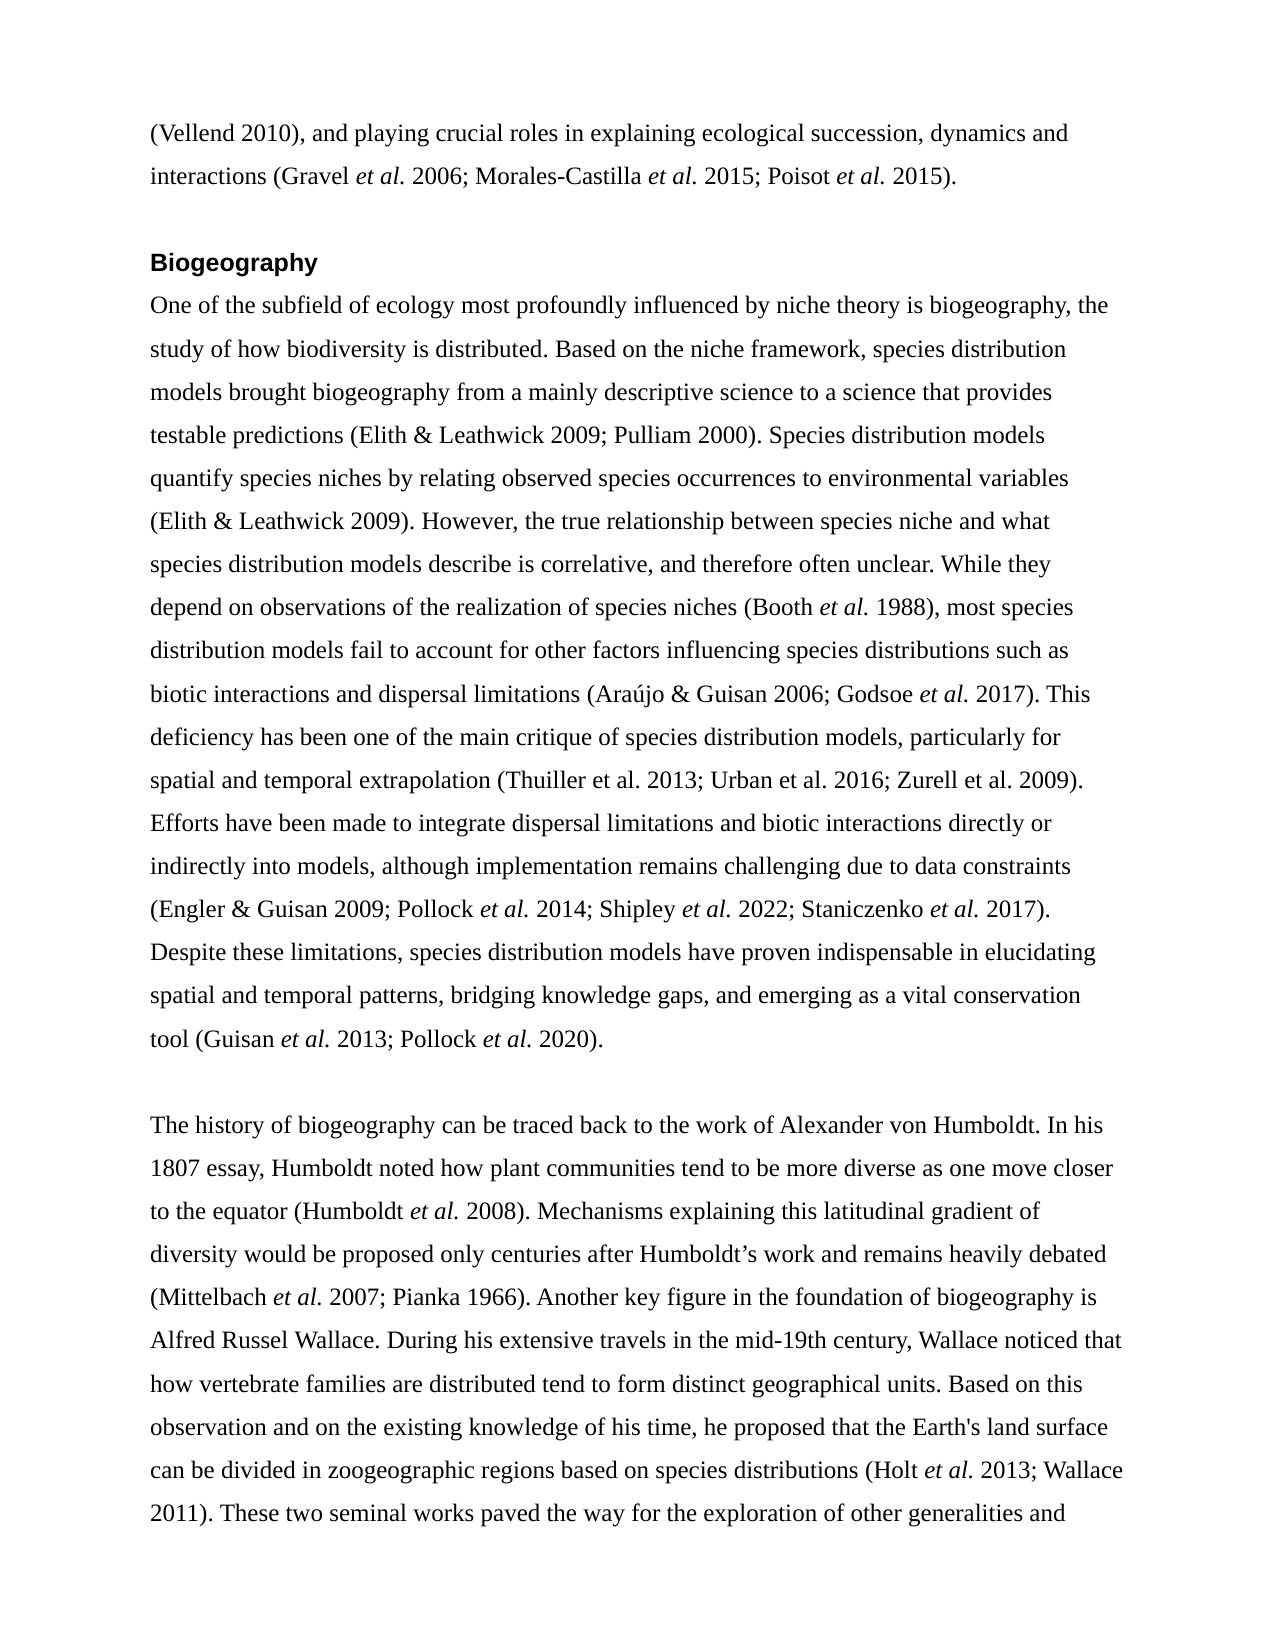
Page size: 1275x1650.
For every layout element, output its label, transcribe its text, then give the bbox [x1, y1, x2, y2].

text One of the subfield of ecology most profoundly influenced by niche theory is biogeography, the study of how biodiversity is distributed. Based on the niche framework, species distribution models brought biogeography from a mainly descriptive science to a science that provides testable predictions (Elith & Leathwick 2009; Pulliam 2000). Species distribution models quantify species niches by relating observed species occurrences to environmental variables (Elith & Leathwick 2009). However, the true relationship between species niche and what species distribution models describe is correlative, and therefore often unclear. While they depend on observations of the realization of species niches (Booth et al. 1988), most species distribution models fail to account for other factors influencing species distributions such as biotic interactions and dispersal limitations (Araújo & Guisan 2006; Godsoe et al. 2017). This deficiency has been one of the main critique of species distribution models, particularly for spatial and temporal extrapolation (Thuiller et al. 2013; Urban et al. 2016; Zurell et al. 2009). Efforts have been made to integrate dispersal limitations and biotic interactions directly or indirectly into models, although implementation remains challenging due to data constraints (Engler & Guisan 2009; Pollock et al. 2014; Shipley et al. 2022; Staniczenko et al. 2017). Despite these limitations, species distribution models have proven indispensable in elucidating spatial and temporal patterns, bridging knowledge gaps, and emerging as a vital conservation tool (Guisan et al. 2013; Pollock et al. 2020). [150, 291, 1125, 1052]
text The history of biogeography can be traced back to the work of Alexander von Humboldt. In his 1807 essay, Humboldt noted how plant communities tend to be more diverse as one move closer to the equator (Humboldt et al. 2008). Mechanisms explaining this latitudinal gradient of diversity would be proposed only centuries after Humboldt’s work and remains heavily debated (Mittelbach et al. 2007; Pianka 1966). Another key figure in the foundation of biogeography is Alfred Russel Wallace. During his extensive travels in the mid-19th century, Wallace noticed that how vertebrate families are distributed tend to form distinct geographical units. Based on this observation and on the existing knowledge of his time, he proposed that the Earth's land surface can be divided in zoogeographic regions based on species distributions (Holt et al. 2013; Wallace 2011). These two seminal works paved the way for the exploration of other generalities and [150, 1110, 1125, 1527]
text (Vellend 2010), and playing crucial roles in explaining ecological succession, dynamics and interactions (Gravel et al. 2006; Morales-Castilla et al. 2015; Poisot et al. 2015). [150, 118, 1125, 190]
subtitle Biogeography [150, 247, 1125, 276]
